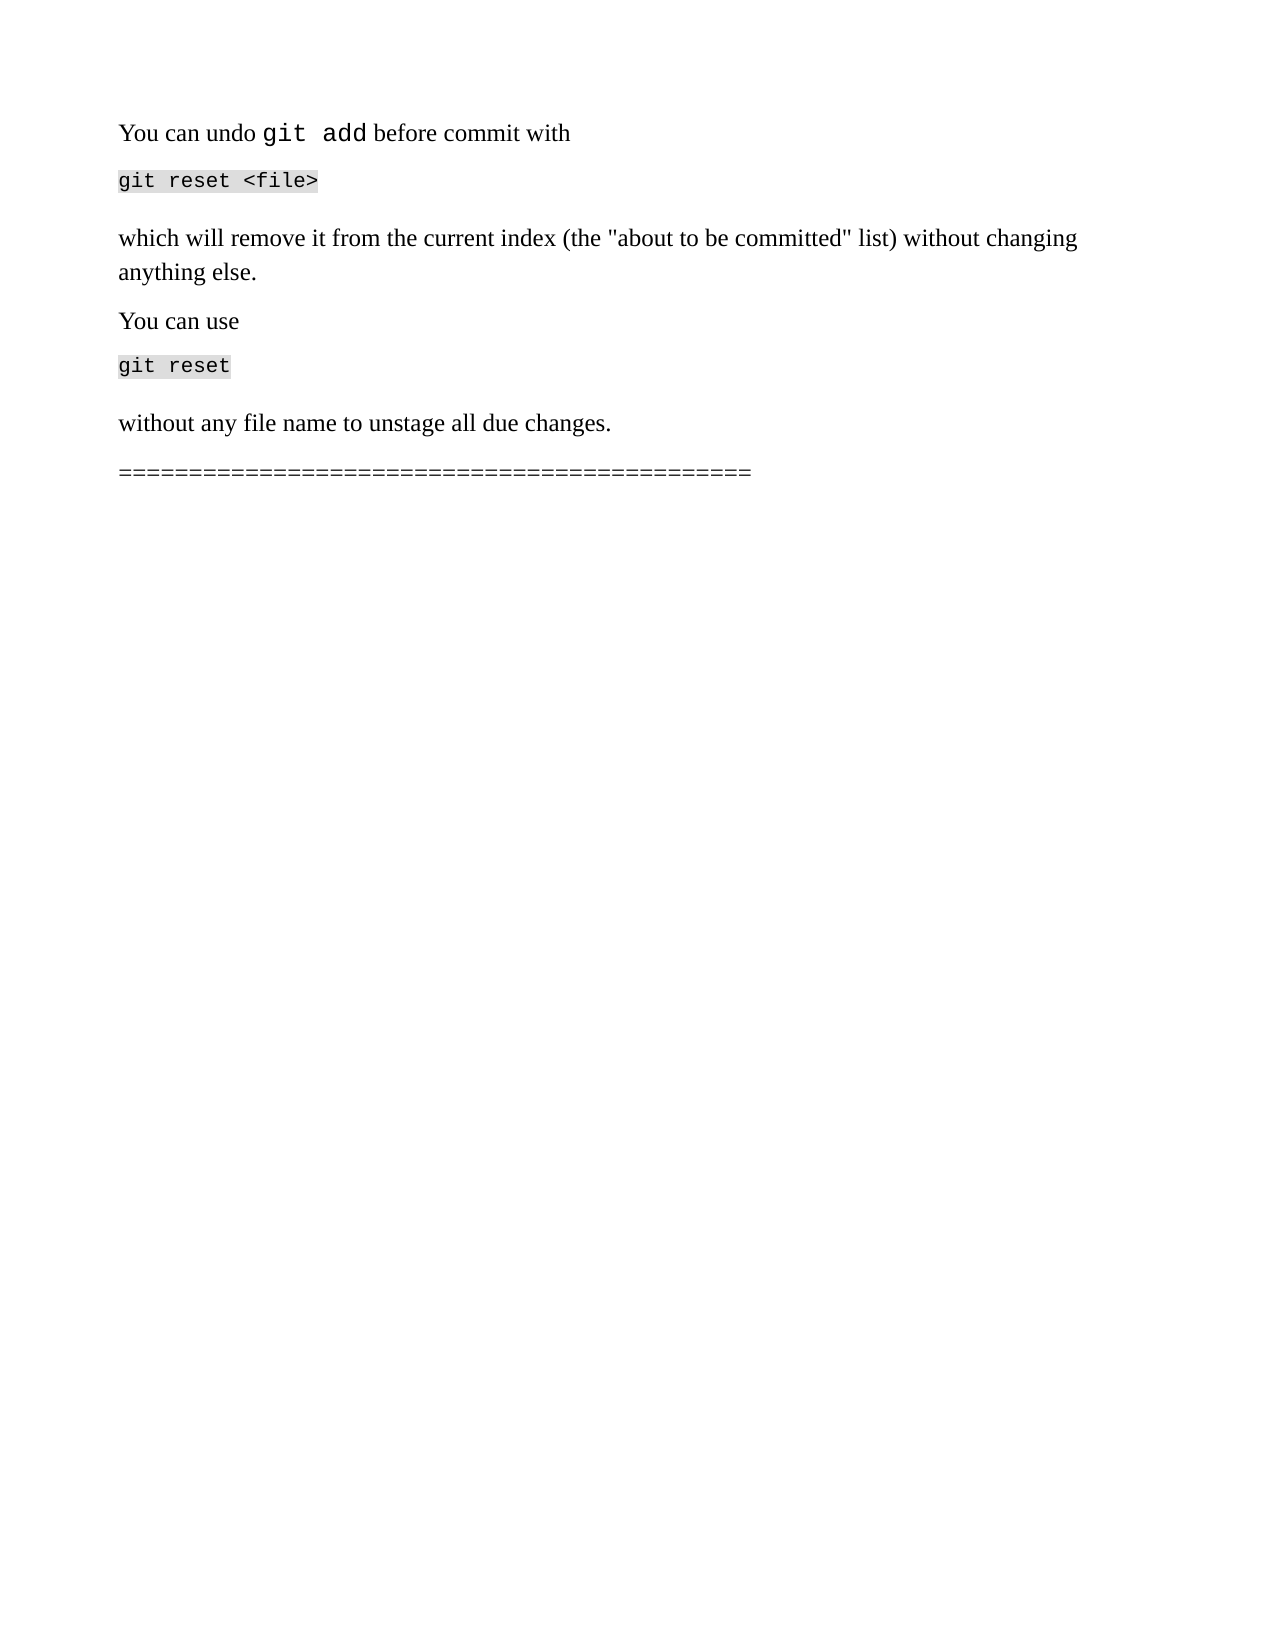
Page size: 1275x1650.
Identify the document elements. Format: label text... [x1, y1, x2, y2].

text ============================================= [118, 458, 1157, 486]
text git reset [118, 355, 1157, 379]
text git reset <file> [118, 170, 1157, 193]
text which will remove it from the current index (the "about to be committed" list) without changing anything else. [118, 223, 1157, 286]
text You can undo git add before commit with [118, 118, 1157, 149]
text You can use [118, 306, 1157, 335]
text without any file name to unstage all due changes. [118, 408, 1157, 437]
